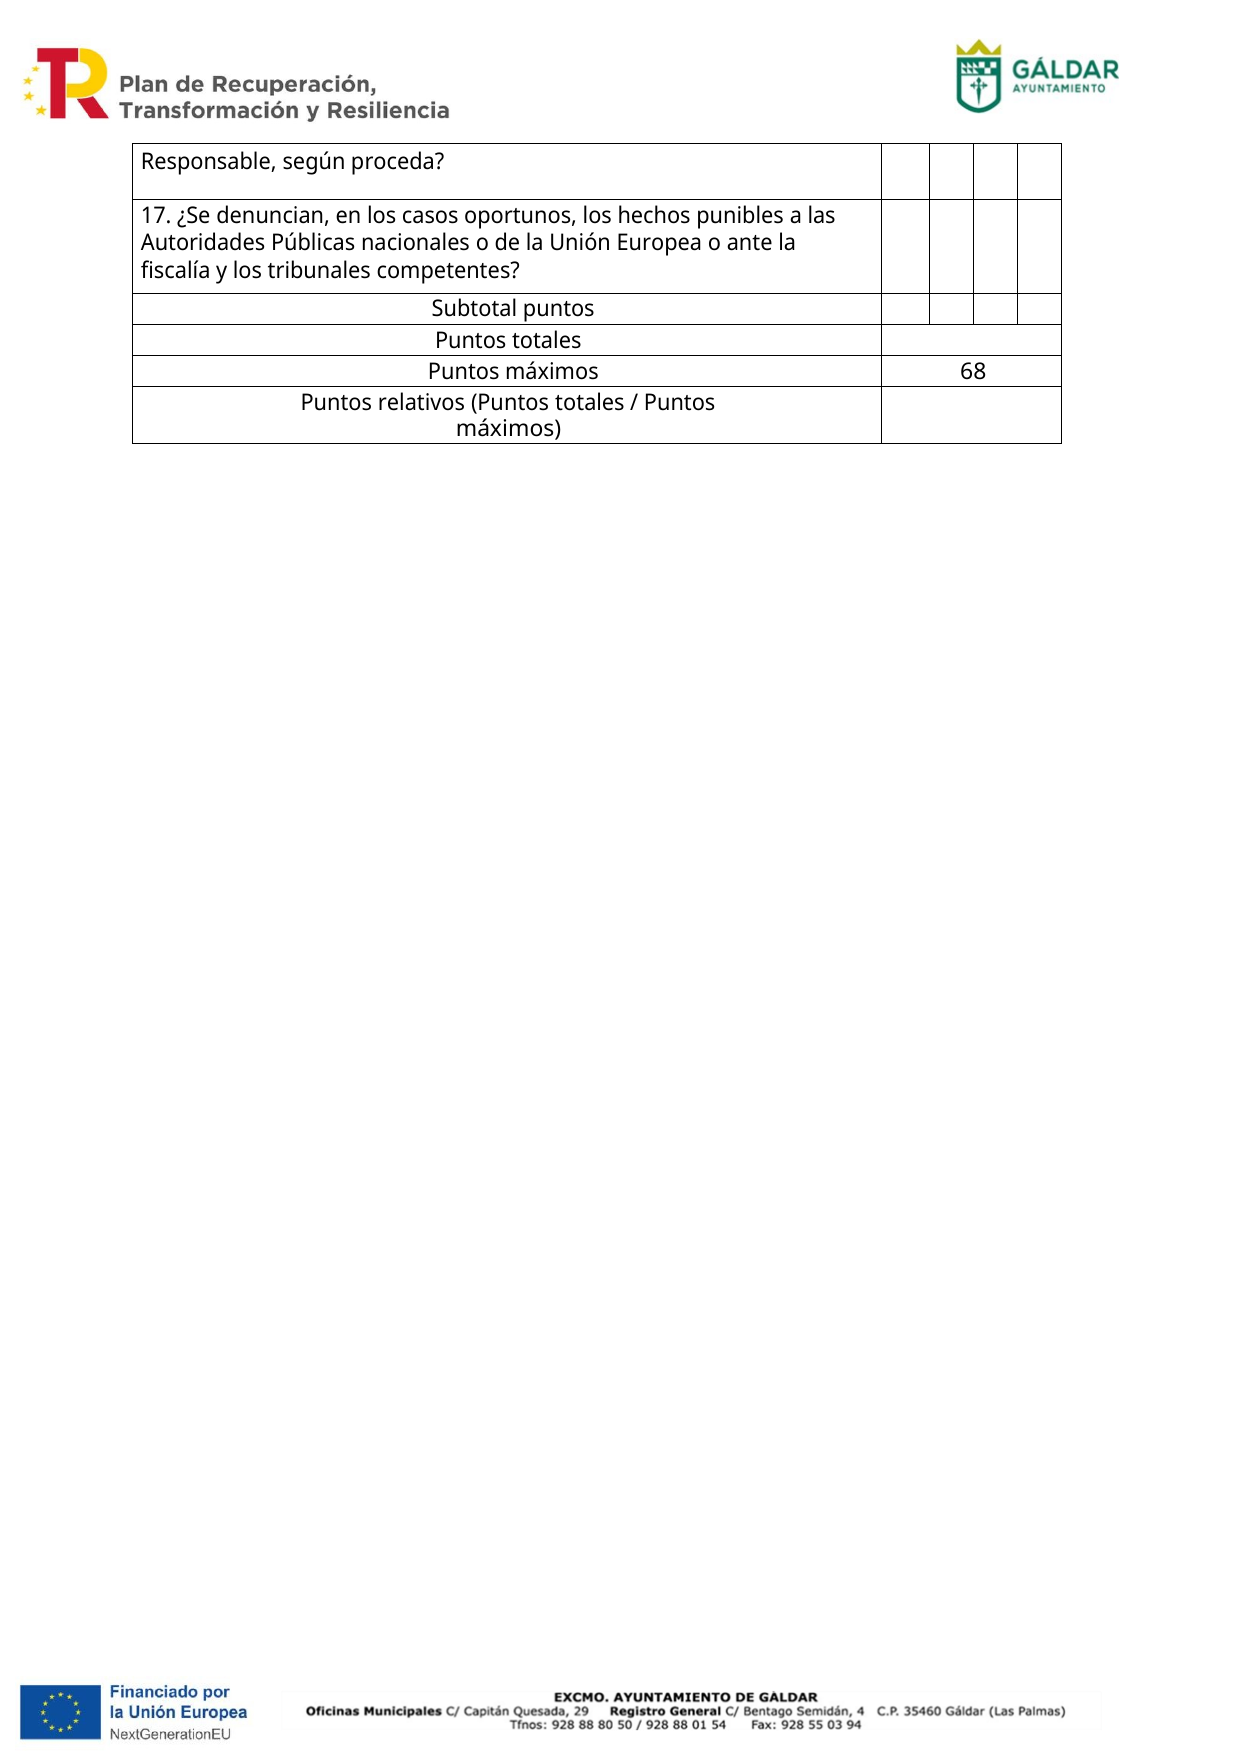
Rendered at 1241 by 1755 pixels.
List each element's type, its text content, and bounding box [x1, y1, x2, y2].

table_cell [882, 200, 929, 293]
table_header [1018, 144, 1061, 199]
table_header [974, 144, 1017, 199]
table_cell 68 [882, 356, 1061, 386]
table_cell Puntos máximos [133, 356, 881, 386]
table_cell [974, 200, 1017, 293]
table_header [930, 144, 973, 199]
table_cell [974, 294, 1017, 324]
table_header [882, 144, 929, 199]
table_cell Puntos relativos (Puntos totales / Puntos máximos) [133, 387, 881, 443]
table_cell Subtotal puntos [133, 294, 881, 324]
table_cell Puntos totales [133, 325, 881, 355]
table_cell [882, 387, 1061, 443]
table_cell [930, 200, 973, 293]
table_cell [1018, 200, 1061, 293]
table_cell 17. ¿Se denuncian, en los casos oportunos, los hechos punibles a las Autoridades Públicas nacionales o de la Unión Europea o ante la fiscalía y los tribunales competentes? [133, 200, 881, 293]
table_header Responsable, según proceda? [133, 144, 881, 199]
table_cell [1018, 294, 1061, 324]
table_cell [882, 325, 1061, 355]
table_cell [882, 294, 929, 324]
table_cell [930, 294, 973, 324]
